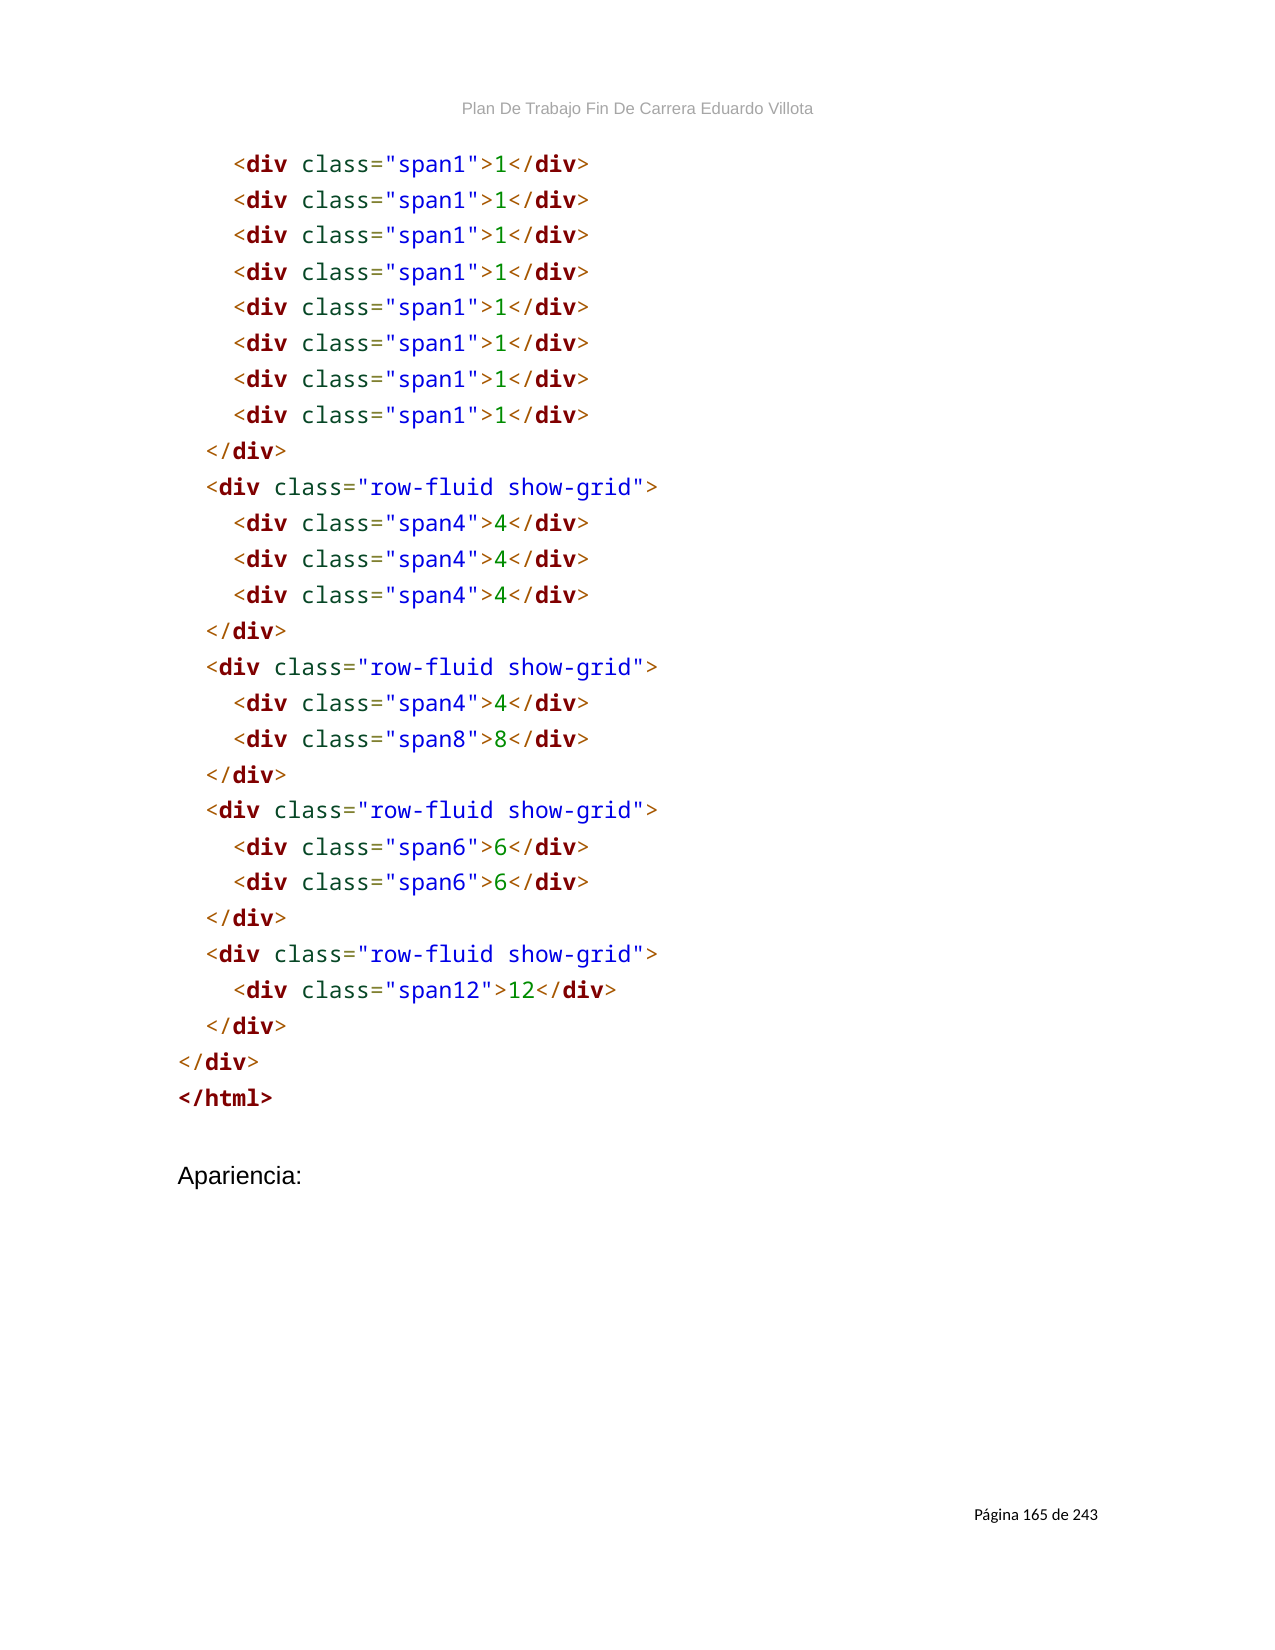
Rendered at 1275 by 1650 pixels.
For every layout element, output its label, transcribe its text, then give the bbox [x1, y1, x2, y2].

text <div class="span1">1</div> [177, 327, 1098, 358]
text Apariencia: [177, 1161, 1098, 1190]
text <div class="span8">8</div> [177, 723, 1098, 754]
text <div class="span1">1</div> [177, 399, 1098, 430]
text <div class="span1">1</div> [177, 291, 1098, 323]
text <div class="span1">1</div> [177, 148, 1098, 179]
text <div class="row-fluid show-grid"> [177, 471, 1098, 502]
text <div class="span4">4</div> [177, 543, 1098, 574]
text </div> [177, 1010, 1098, 1041]
text <div class="span1">1</div> [177, 255, 1098, 287]
text <div class="span4">4</div> [177, 507, 1098, 538]
text <div class="span1">1</div> [177, 183, 1098, 215]
text <div class="row-fluid show-grid"> [177, 794, 1098, 826]
text </div> [177, 615, 1098, 646]
text <div class="span4">4</div> [177, 687, 1098, 718]
text </div> [177, 1046, 1098, 1077]
text <div class="span1">1</div> [177, 363, 1098, 394]
text <div class="span12">12</div> [177, 974, 1098, 1005]
text <div class="span1">1</div> [177, 219, 1098, 251]
text <div class="span6">6</div> [177, 830, 1098, 862]
text </div> [177, 435, 1098, 466]
text </div> [177, 902, 1098, 933]
text </div> [177, 758, 1098, 790]
text </html> [177, 1082, 1098, 1113]
text <div class="row-fluid show-grid"> [177, 938, 1098, 969]
text <div class="span6">6</div> [177, 866, 1098, 898]
text <div class="span4">4</div> [177, 579, 1098, 610]
text <div class="row-fluid show-grid"> [177, 651, 1098, 682]
